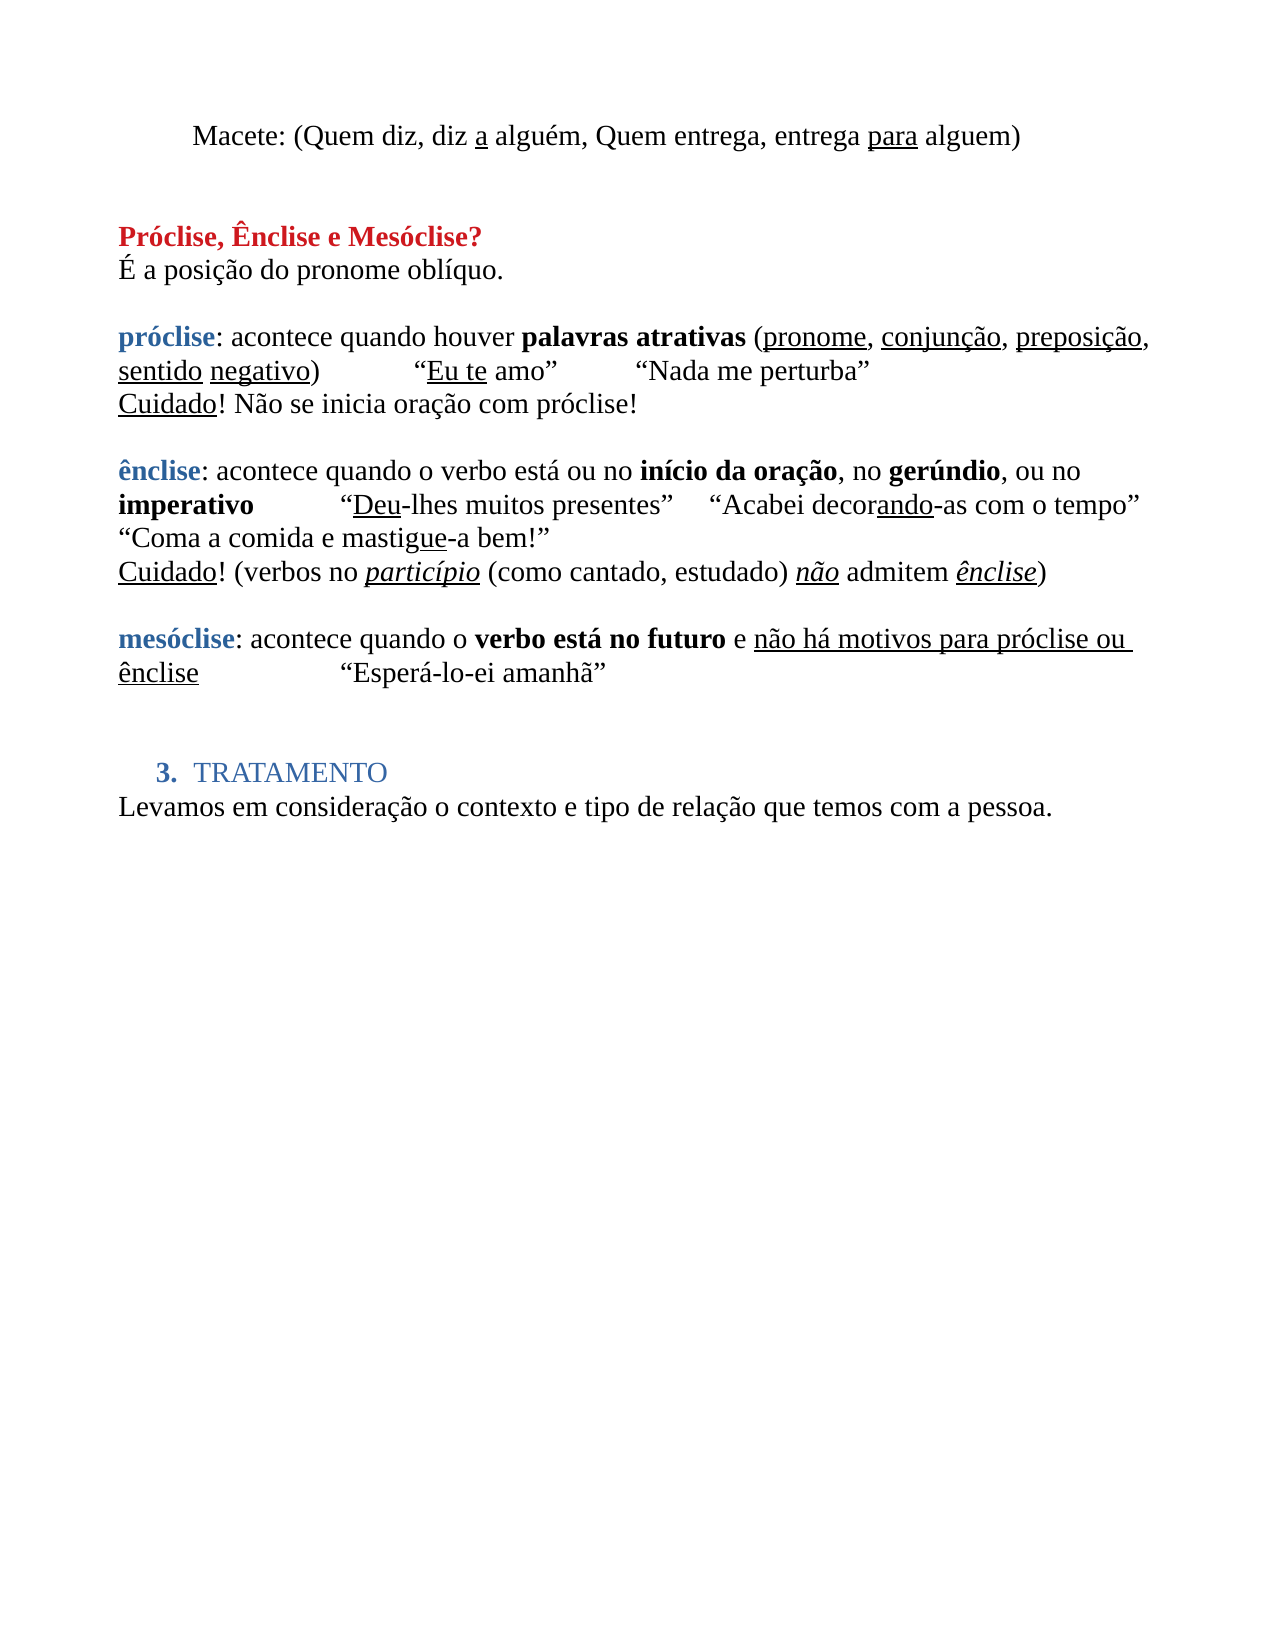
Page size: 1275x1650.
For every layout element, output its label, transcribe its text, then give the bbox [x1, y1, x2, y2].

text ênclise: acontece quando o verbo está ou no início da oração, no gerúndio, ou no imperativo “Deu-lhes muitos presentes” “Acabei decorando-as com o tempo” [118, 453, 1193, 521]
text próclise: acontece quando houver palavras atrativas (pronome, conjunção, preposição, sentido negativo) “Eu te amo” “Nada me perturba” [118, 319, 1193, 386]
text “Coma a comida e mastigue-a bem!” [118, 521, 1193, 554]
text Cuidado! (verbos no particípio (como cantado, estudado) não admitem ênclise) [118, 554, 1193, 588]
text Próclise, Ênclise e Mesóclise? [118, 219, 1193, 252]
text É a posição do pronome oblíquo. [118, 252, 1193, 286]
text mesóclise: acontece quando o verbo está no futuro e não há motivos para próclise ou ênclise “Esperá-lo-ei amanhã” [118, 621, 1193, 688]
text Levamos em consideração o contexto e tipo de relação que temos com a pessoa. [118, 789, 1193, 822]
list TRATAMENTO [156, 755, 1193, 789]
text Macete: (Quem diz, diz a alguém, Quem entrega, entrega para alguem) [118, 118, 1193, 152]
text Cuidado! Não se inicia oração com próclise! [118, 386, 1193, 420]
